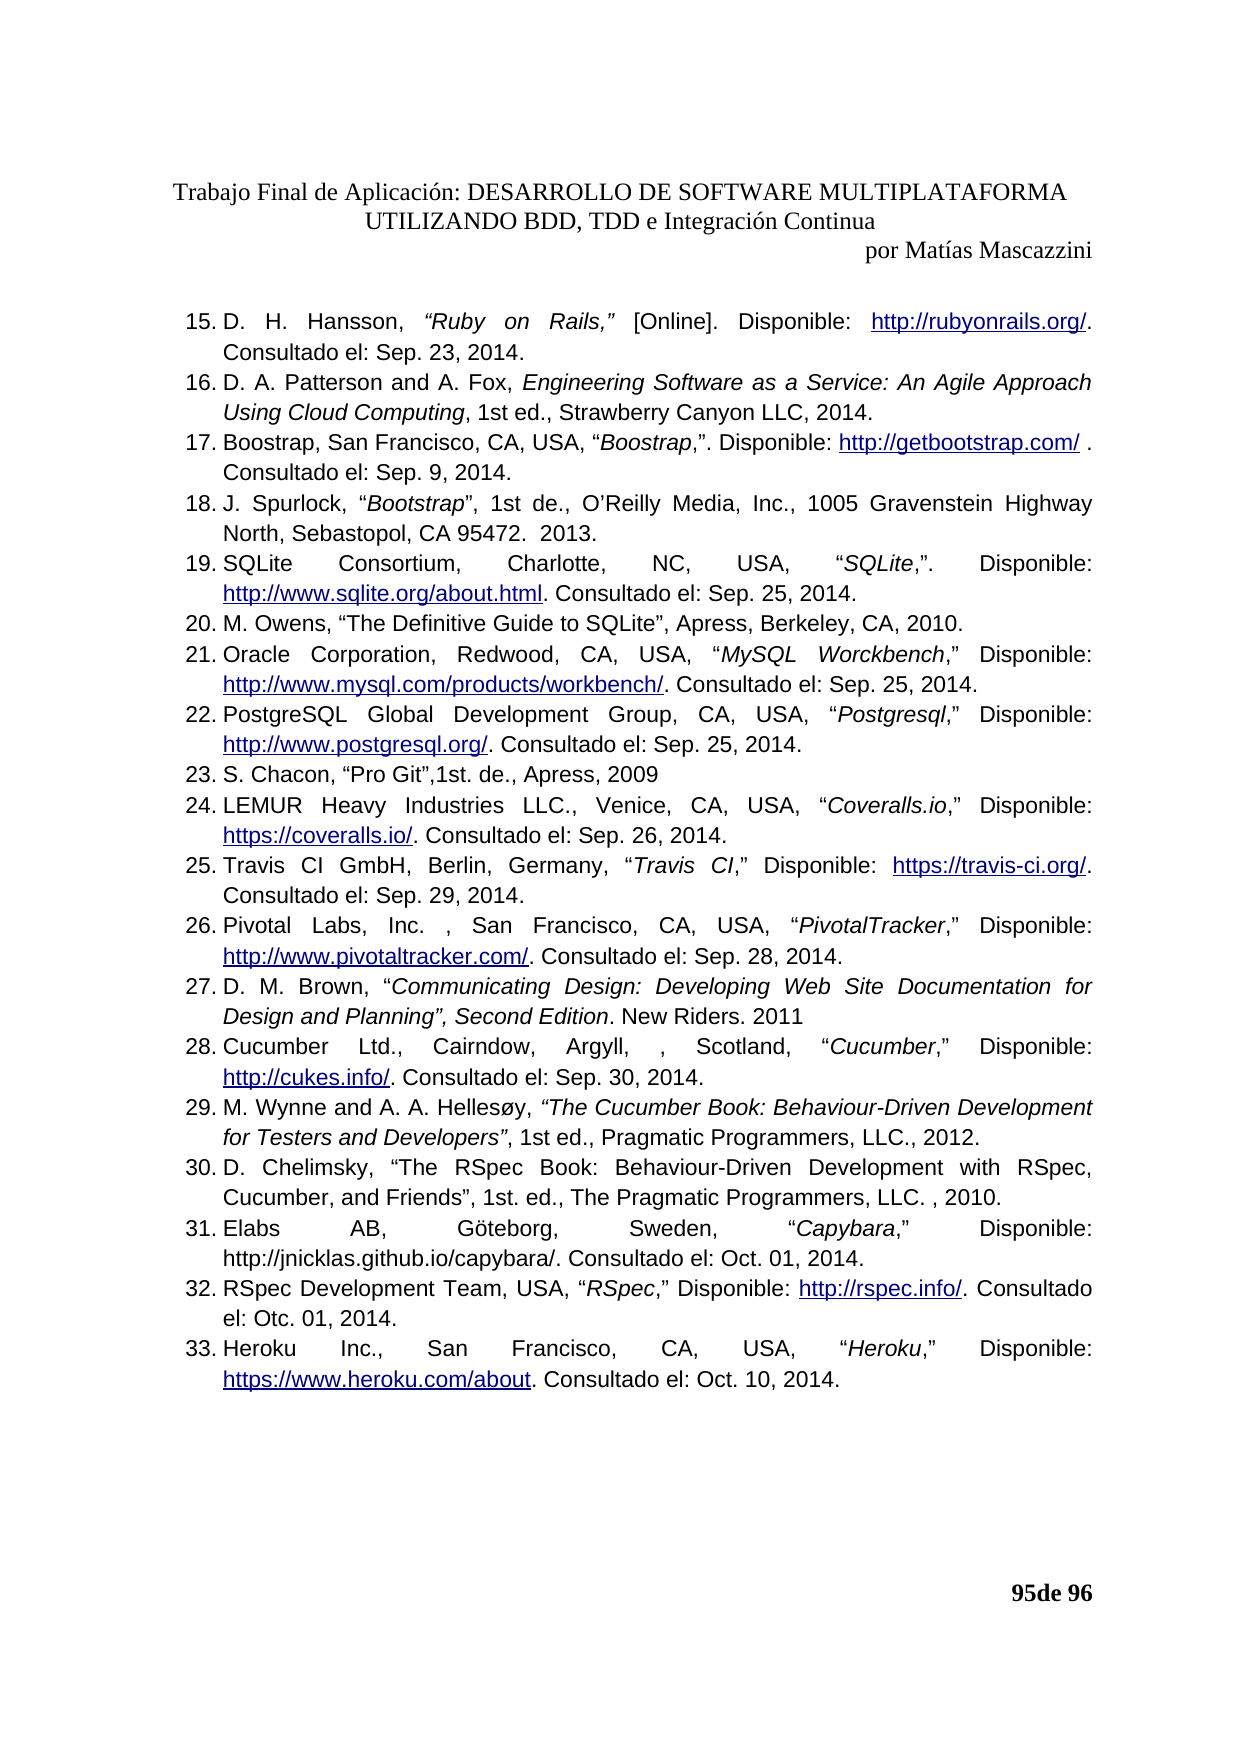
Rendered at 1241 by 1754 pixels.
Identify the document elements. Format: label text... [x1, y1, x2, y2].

list D. A. Patterson and A. Fox, Engineering Software as a Service: An Agile Approach Using Cloud Computing, 1st ed., Strawberry Canyon LLC, 2014. [185, 369, 1093, 425]
list LEMUR Heavy Industries LLC., Venice, CA, USA, “Coveralls.io,” Disponible: https://coveralls.io/. Consultado el: Sep. 26, 2014. [185, 792, 1093, 848]
list M. Owens, “The Definitive Guide to SQLite”, Apress, Berkeley, CA, 2010. [185, 610, 1093, 637]
list Cucumber Ltd., Cairndow, Argyll, , Scotland, “Cucumber,” Disponible: http://cukes.info/. Consultado el: Sep. 30, 2014. [185, 1033, 1093, 1090]
list J. Spurlock, “Bootstrap”, 1st de., O’Reilly Media, Inc., 1005 Gravenstein Highway North, Sebastopol, CA 95472. 2013. [185, 489, 1093, 546]
list Pivotal Labs, Inc. , San Francisco, CA, USA, “PivotalTracker,” Disponible: http://www.pivotaltracker.com/. Consultado el: Sep. 28, 2014. [185, 912, 1093, 969]
list D. H. Hansson, “Ruby on Rails,” [Online]. Disponible: http://rubyonrails.org/. Consultado el: Sep. 23, 2014. [185, 308, 1093, 365]
list Elabs AB, Göteborg, Sweden, “Capybara,” Disponible: http://jnicklas.github.io/capybara/. Consultado el: Oct. 01, 2014. [185, 1214, 1093, 1271]
list Heroku Inc., San Francisco, CA, USA, “Heroku,” Disponible: https://www.heroku.com/about. Consultado el: Oct. 10, 2014. [185, 1335, 1093, 1392]
list S. Chacon, “Pro Git”,1st. de., Apress, 2009 [185, 761, 1093, 788]
list RSpec Development Team, USA, “RSpec,” Disponible: http://rspec.info/. Consultado el: Otc. 01, 2014. [185, 1275, 1093, 1332]
list D. Chelimsky, “The RSpec Book: Behaviour-Driven Development with RSpec, Cucumber, and Friends”, 1st. ed., The Pragmatic Programmers, LLC. , 2010. [185, 1154, 1093, 1211]
list D. M. Brown, “Communicating Design: Developing Web Site Documentation for Design and Planning”, Second Edition. New Riders. 2011 [185, 973, 1093, 1029]
list Boostrap, San Francisco, CA, USA, “Boostrap,”. Disponible: http://getbootstrap.com/ . Consultado el: Sep. 9, 2014. [185, 429, 1093, 486]
list M. Wynne and A. A. Hellesøy, “The Cucumber Book: Behaviour-Driven Development for Testers and Developers”, 1st ed., Pragmatic Programmers, LLC., 2012. [185, 1094, 1093, 1150]
list Travis CI GmbH, Berlin, Germany, “Travis CI,” Disponible: https://travis-ci.org/. Consultado el: Sep. 29, 2014. [185, 852, 1093, 909]
list Oracle Corporation, Redwood, CA, USA, “MySQL Worckbench,” Disponible: http://www.mysql.com/products/workbench/. Consultado el: Sep. 25, 2014. [185, 641, 1093, 697]
list PostgreSQL Global Development Group, CA, USA, “Postgresql,” Disponible: http://www.postgresql.org/. Consultado el: Sep. 25, 2014. [185, 701, 1093, 758]
list SQLite Consortium, Charlotte, NC, USA, “SQLite,”. Disponible: http://www.sqlite.org/about.html. Consultado el: Sep. 25, 2014. [185, 550, 1093, 607]
